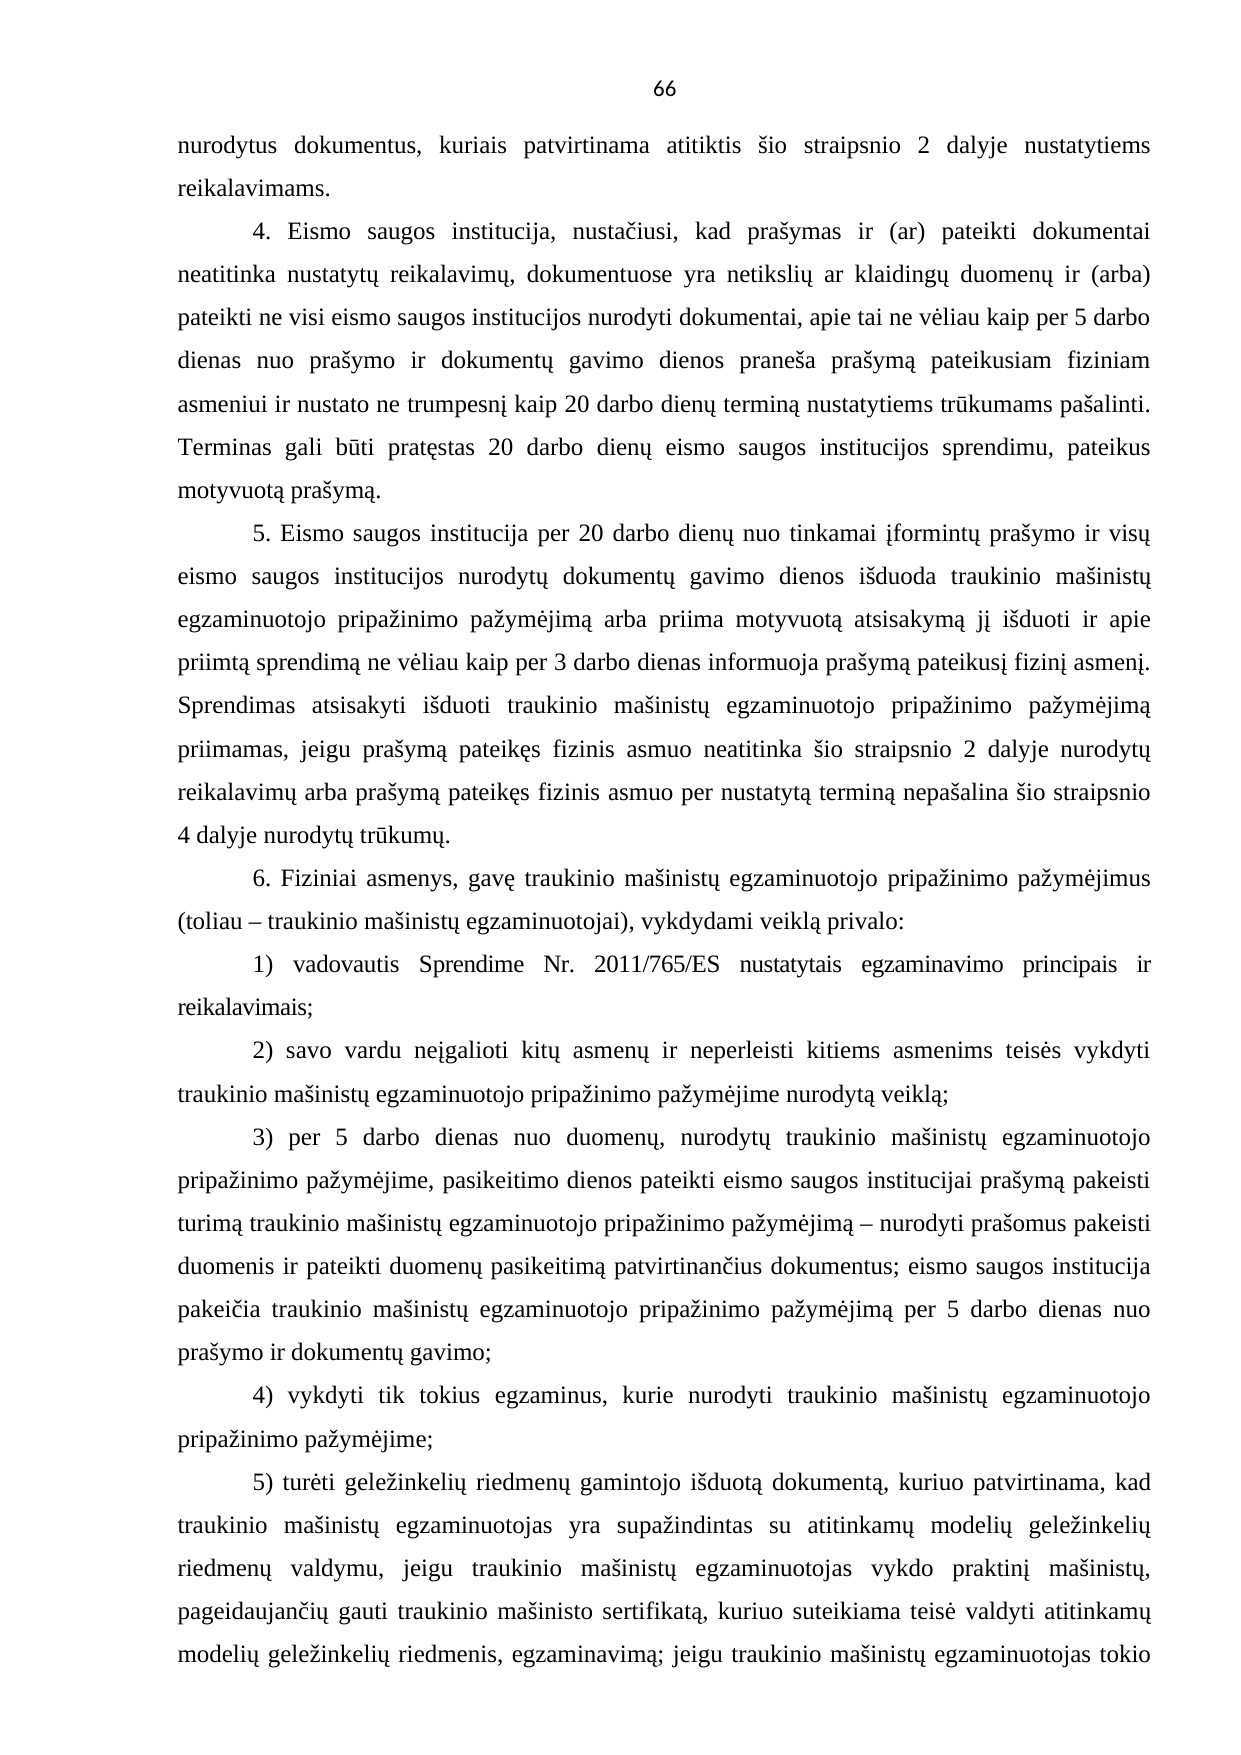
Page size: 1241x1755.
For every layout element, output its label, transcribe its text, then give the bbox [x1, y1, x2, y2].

text 2) savo vardu neįgalioti kitų asmenų ir neperleisti kitiems asmenims teisės vykdyti traukinio mašinistų egzaminuotojo pripažinimo pažymėjime nurodytą veiklą; [177, 1036, 1152, 1107]
text 5. Eismo saugos institucija per 20 darbo dienų nuo tinkamai įformintų prašymo ir visų eismo saugos institucijos nurodytų dokumentų gavimo dienos išduoda traukinio mašinistų egzaminuotojo pripažinimo pažymėjimą arba priima motyvuotą atsisakymą jį išduoti ir apie priimtą sprendimą ne vėliau kaip per 3 darbo dienas informuoja prašymą pateikusį fizinį asmenį. Sprendimas atsisakyti išduoti traukinio mašinistų egzaminuotojo pripažinimo pažymėjimą priimamas, jeigu prašymą pateikęs fizinis asmuo neatitinka šio straipsnio 2 dalyje nurodytų reikalavimų arba prašymą pateikęs fizinis asmuo per nustatytą terminą nepašalina šio straipsnio 4 dalyje nurodytų trūkumų. [177, 518, 1152, 849]
text 4) vykdyti tik tokius egzaminus, kurie nurodyti traukinio mašinistų egzaminuotojo pripažinimo pažymėjime; [177, 1381, 1152, 1452]
text nurodytus dokumentus, kuriais patvirtinama atitiktis šio straipsnio 2 dalyje nustatytiems reikalavimams. [177, 130, 1152, 202]
text 5) turėti geležinkelių riedmenų gamintojo išduotą dokumentą, kuriuo patvirtinama, kad traukinio mašinistų egzaminuotojas yra supažindintas su atitinkamų modelių geležinkelių riedmenų valdymu, jeigu traukinio mašinistų egzaminuotojas vykdo praktinį mašinistų, pageidaujančių gauti traukinio mašinisto sertifikatą, kuriuo suteikiama teisė valdyti atitinkamų modelių geležinkelių riedmenis, egzaminavimą; jeigu traukinio mašinistų egzaminuotojas tokio [177, 1467, 1152, 1668]
text 6. Fiziniai asmenys, gavę traukinio mašinistų egzaminuotojo pripažinimo pažymėjimus (toliau – traukinio mašinistų egzaminuotojai), vykdydami veiklą privalo: [177, 863, 1152, 935]
text 1) vadovautis Sprendime Nr. 2011/765/ES nustatytais egzaminavimo principais ir reikalavimais; [177, 949, 1152, 1021]
text 3) per 5 darbo dienas nuo duomenų, nurodytų traukinio mašinistų egzaminuotojo pripažinimo pažymėjime, pasikeitimo dienos pateikti eismo saugos institucijai prašymą pakeisti turimą traukinio mašinistų egzaminuotojo pripažinimo pažymėjimą – nurodyti prašomus pakeisti duomenis ir pateikti duomenų pasikeitimą patvirtinančius dokumentus; eismo saugos institucija pakeičia traukinio mašinistų egzaminuotojo pripažinimo pažymėjimą per 5 darbo dienas nuo prašymo ir dokumentų gavimo; [177, 1122, 1152, 1366]
text 4. Eismo saugos institucija, nustačiusi, kad prašymas ir (ar) pateikti dokumentai neatitinka nustatytų reikalavimų, dokumentuose yra netikslių ar klaidingų duomenų ir (arba) pateikti ne visi eismo saugos institucijos nurodyti dokumentai, apie tai ne vėliau kaip per 5 darbo dienas nuo prašymo ir dokumentų gavimo dienos praneša prašymą pateikusiam fiziniam asmeniui ir nustato ne trumpesnį kaip 20 darbo dienų terminą nustatytiems trūkumams pašalinti. Terminas gali būti pratęstas 20 darbo dienų eismo saugos institucijos sprendimu, pateikus motyvuotą prašymą. [177, 216, 1152, 504]
